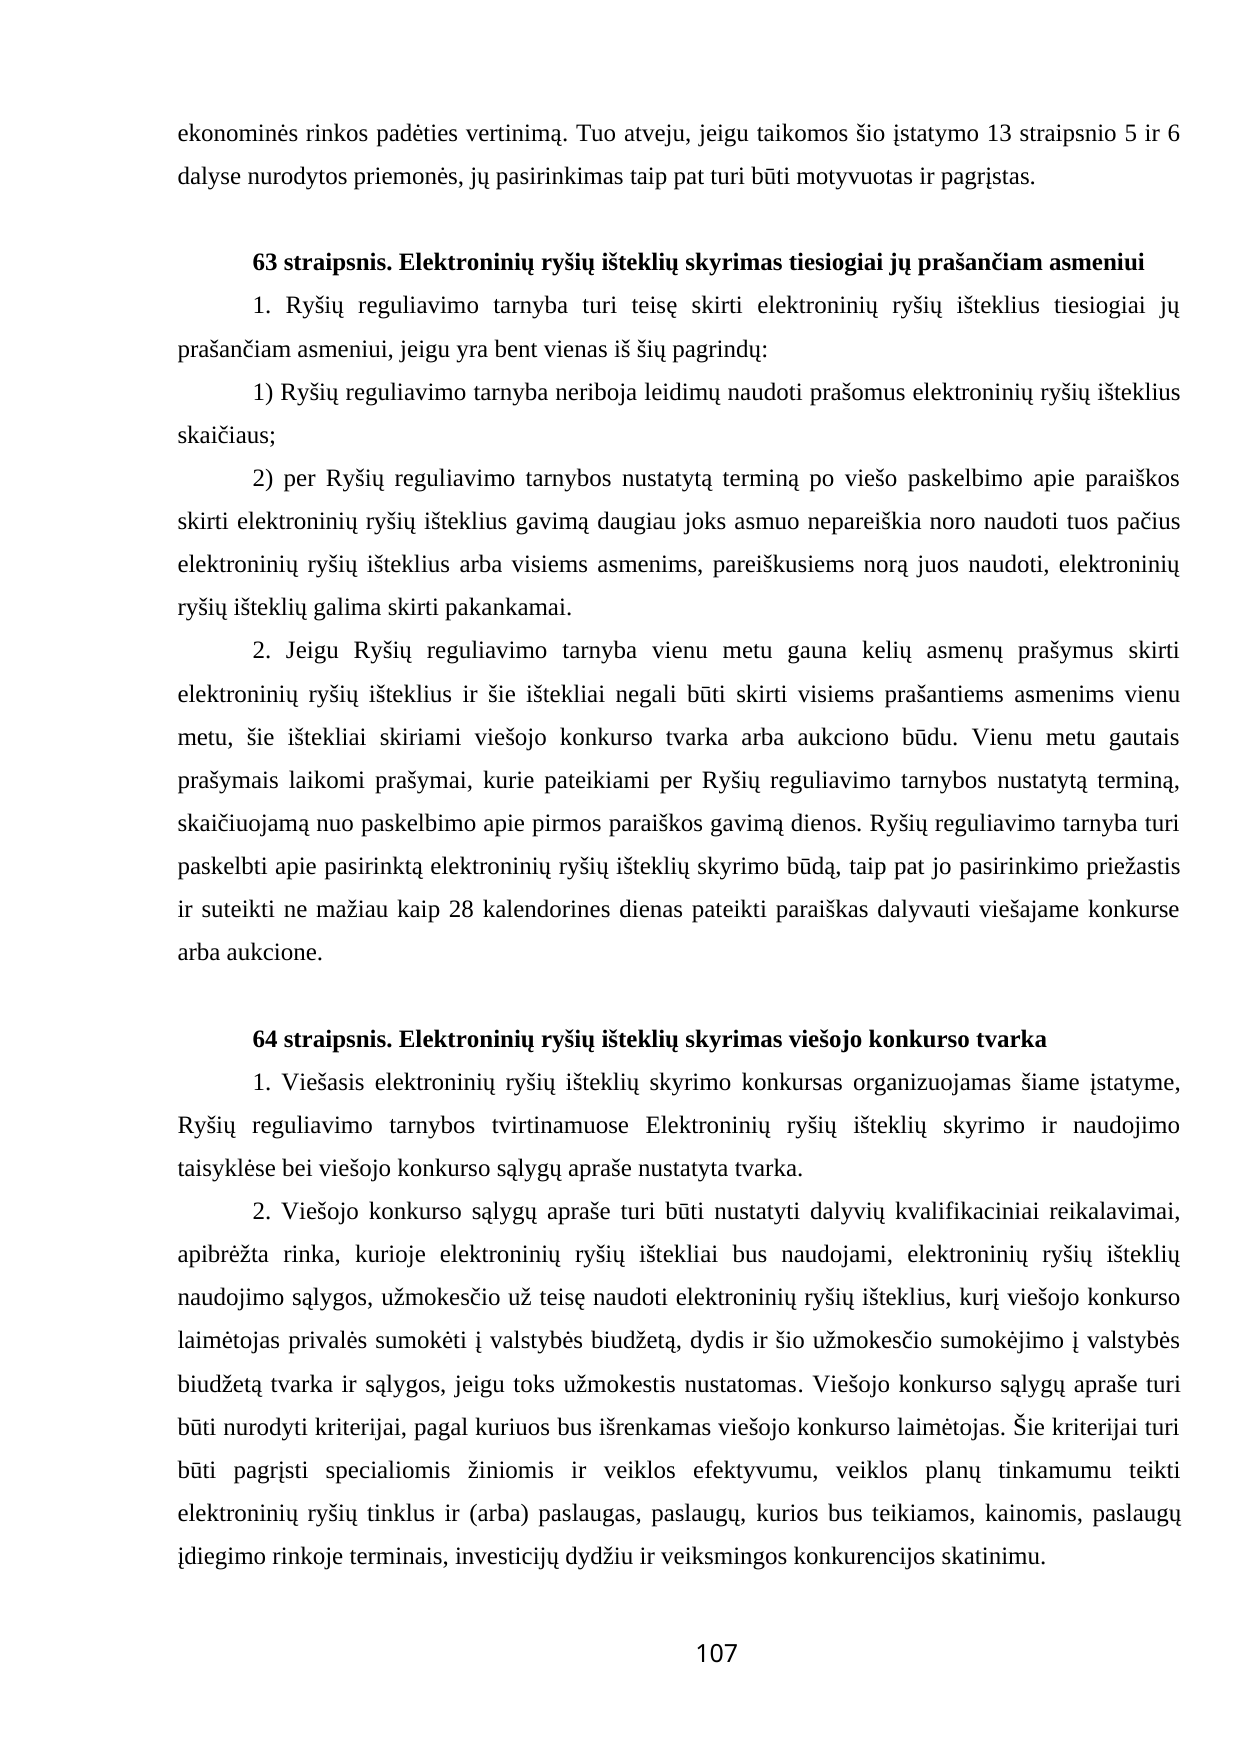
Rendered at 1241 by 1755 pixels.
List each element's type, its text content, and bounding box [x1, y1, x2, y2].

text 2. Viešojo konkurso sąlygų apraše turi būti nustatyti dalyvių kvalifikaciniai reikalavimai, apibrėžta rinka, kurioje elektroninių ryšių ištekliai bus naudojami, elektroninių ryšių išteklių naudojimo sąlygos, užmokesčio už teisę naudoti elektroninių ryšių išteklius, kurį viešojo konkurso laimėtojas privalės sumokėti į valstybės biudžetą, dydis ir šio užmokesčio sumokėjimo į valstybės biudžetą tvarka ir sąlygos, jeigu toks užmokestis nustatomas. Viešojo konkurso sąlygų apraše turi būti nurodyti kriterijai, pagal kuriuos bus išrenkamas viešojo konkurso laimėtojas. Šie kriterijai turi būti pagrįsti specialiomis žiniomis ir veiklos efektyvumu, veiklos planų tinkamumu teikti elektroninių ryšių tinklus ir (arba) paslaugas, paslaugų, kurios bus teikiamos, kainomis, paslaugų įdiegimo rinkoje terminais, investicijų dydžiu ir veiksmingos konkurencijos skatinimu. [177, 1196, 1181, 1570]
text 1. Ryšių reguliavimo tarnyba turi teisę skirti elektroninių ryšių išteklius tiesiogiai jų prašančiam asmeniui, jeigu yra bent vienas iš šių pagrindų: [177, 291, 1181, 362]
text 64 straipsnis. Elektroninių ryšių išteklių skyrimas viešojo konkurso tvarka [177, 1024, 1181, 1052]
text 1. Viešasis elektroninių ryšių išteklių skyrimo konkursas organizuojamas šiame įstatyme, Ryšių reguliavimo tarnybos tvirtinamuose Elektroninių ryšių išteklių skyrimo ir naudojimo taisyklėse bei viešojo konkurso sąlygų apraše nustatyta tvarka. [177, 1067, 1181, 1182]
text 63 straipsnis. Elektroninių ryšių išteklių skyrimas tiesiogiai jų prašančiam asmeniui [177, 247, 1181, 276]
text 2. Jeigu Ryšių reguliavimo tarnyba vienu metu gauna kelių asmenų prašymus skirti elektroninių ryšių išteklius ir šie ištekliai negali būti skirti visiems prašantiems asmenims vienu metu, šie ištekliai skiriami viešojo konkurso tvarka arba aukciono būdu. Vienu metu gautais prašymais laikomi prašymai, kurie pateikiami per Ryšių reguliavimo tarnybos nustatytą terminą, skaičiuojamą nuo paskelbimo apie pirmos paraiškos gavimą dienos. Ryšių reguliavimo tarnyba turi paskelbti apie pasirinktą elektroninių ryšių išteklių skyrimo būdą, taip pat jo pasirinkimo priežastis ir suteikti ne mažiau kaip 28 kalendorines dienas pateikti paraiškas dalyvauti viešajame konkurse arba aukcione. [177, 636, 1181, 966]
text 1) Ryšių reguliavimo tarnyba neriboja leidimų naudoti prašomus elektroninių ryšių išteklius skaičiaus; [177, 377, 1181, 449]
text 2) per Ryšių reguliavimo tarnybos nustatytą terminą po viešo paskelbimo apie paraiškos skirti elektroninių ryšių išteklius gavimą daugiau joks asmuo nepareiškia noro naudoti tuos pačius elektroninių ryšių išteklius arba visiems asmenims, pareiškusiems norą juos naudoti, elektroninių ryšių išteklių galima skirti pakankamai. [177, 463, 1181, 621]
text ekonominės rinkos padėties vertinimą. Tuo atveju, jeigu taikomos šio įstatymo 13 straipsnio 5 ir 6 dalyse nurodytos priemonės, jų pasirinkimas taip pat turi būti motyvuotas ir pagrįstas. [177, 118, 1181, 190]
